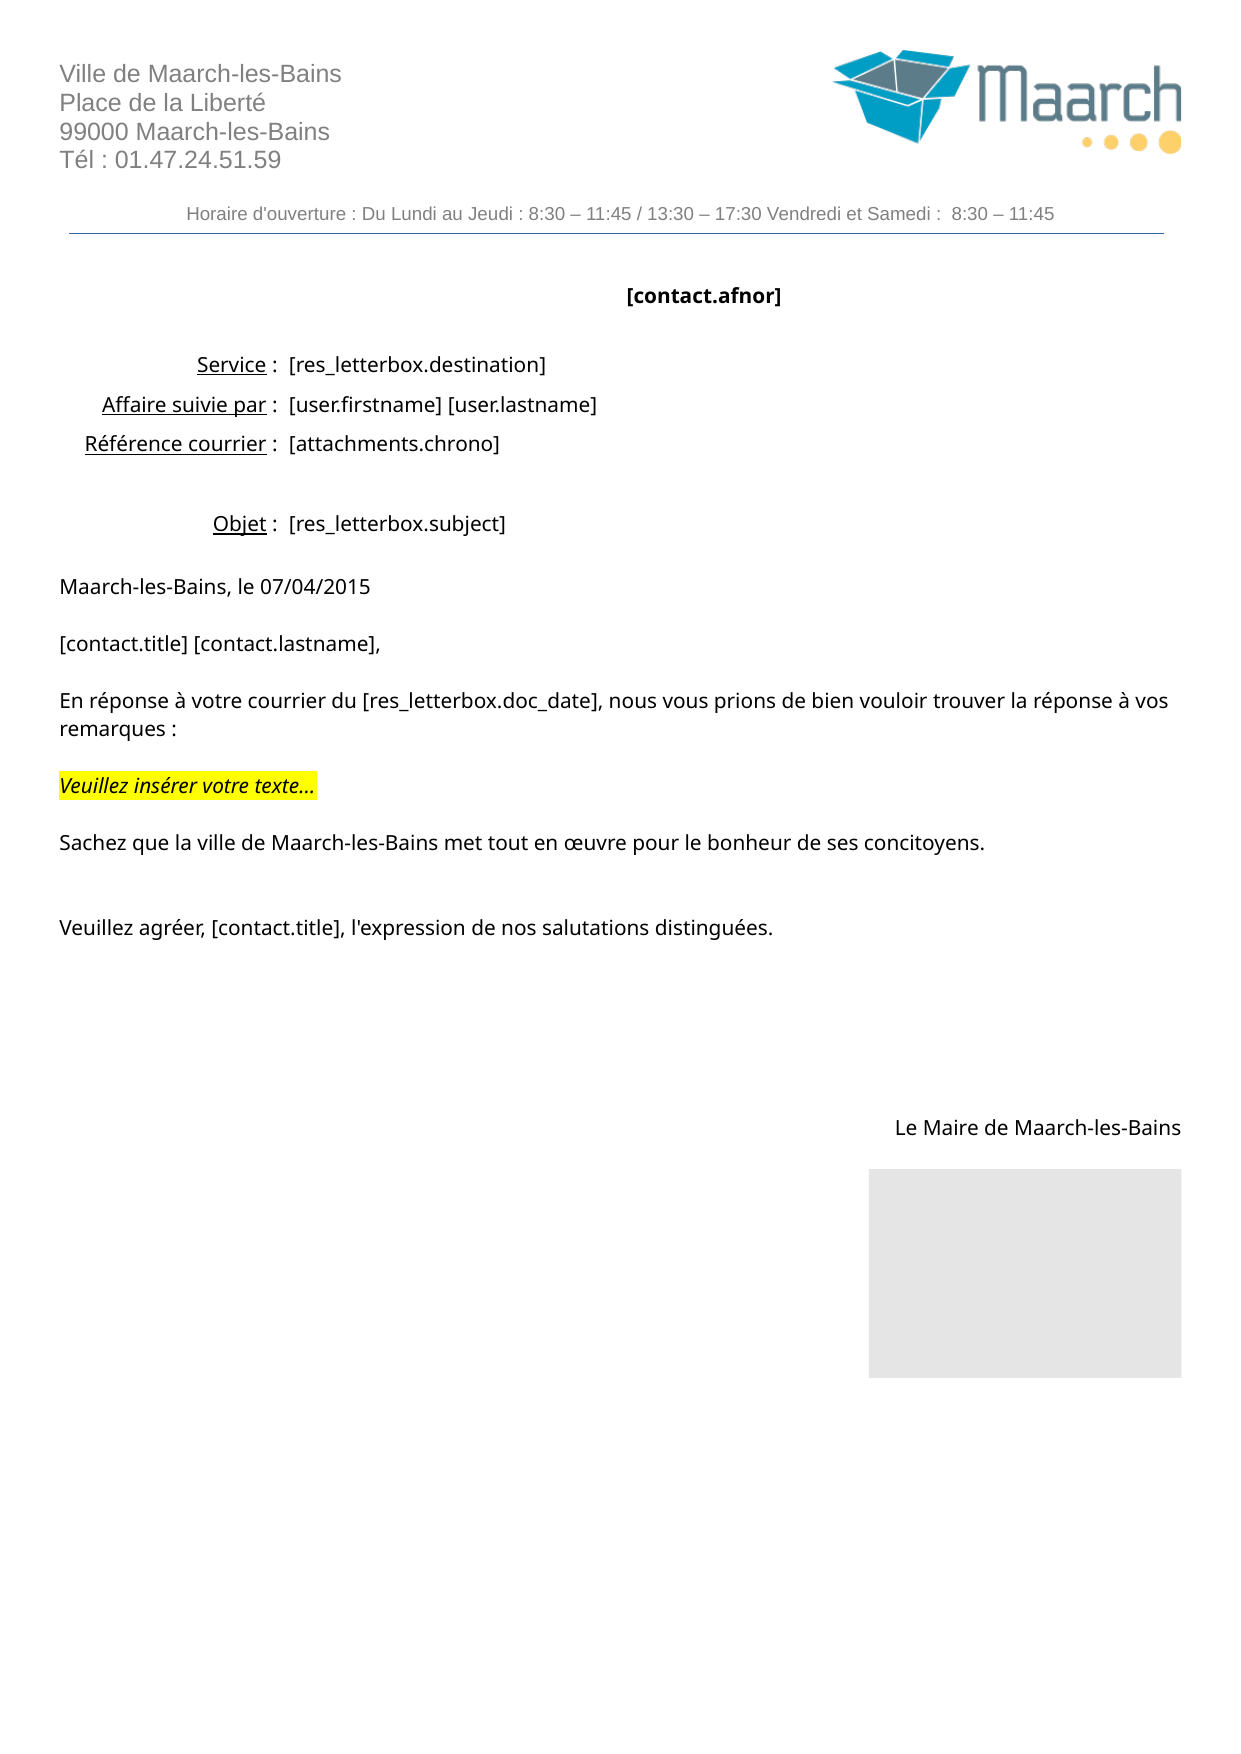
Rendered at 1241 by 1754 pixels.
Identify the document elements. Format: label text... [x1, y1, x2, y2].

table_cell [attachments.chrono] [283, 424, 816, 464]
text Veuillez agréer, [contact.title], l'expression de nos salutations distinguées. [59, 913, 1181, 942]
table_header [res_letterbox.destination] [283, 344, 816, 384]
table_cell [user.firstname] [user.lastname] [283, 384, 816, 424]
table_cell [res_letterbox.subject] [283, 504, 816, 543]
text En réponse à votre courrier du [res_letterbox.doc_date], nous vous prions de bien vouloir trouver la réponse à vos remarques : [59, 686, 1181, 743]
text Veuillez insérer votre texte… [59, 771, 1181, 800]
text Maarch-les-Bains, le 07/04/2015 [59, 572, 1181, 601]
table_cell [59, 464, 283, 504]
text Le Maire de Maarch-les-Bains [59, 1113, 1181, 1141]
picture [868, 1169, 1182, 1378]
table_header [contact.afnor] [621, 275, 1182, 315]
text Sachez que la ville de Maarch-les-Bains met tout en œuvre pour le bonheur de ses concitoyens. [59, 828, 1181, 857]
table_header [60, 275, 621, 315]
text [contact.title] [contact.lastname], [59, 629, 1181, 658]
table_cell Référence courrier : [59, 424, 283, 464]
table_cell [283, 464, 816, 504]
table_cell Objet : [59, 504, 283, 543]
picture [832, 50, 1182, 154]
table_cell Affaire suivie par : [59, 384, 283, 424]
table_header Service : [59, 344, 283, 384]
